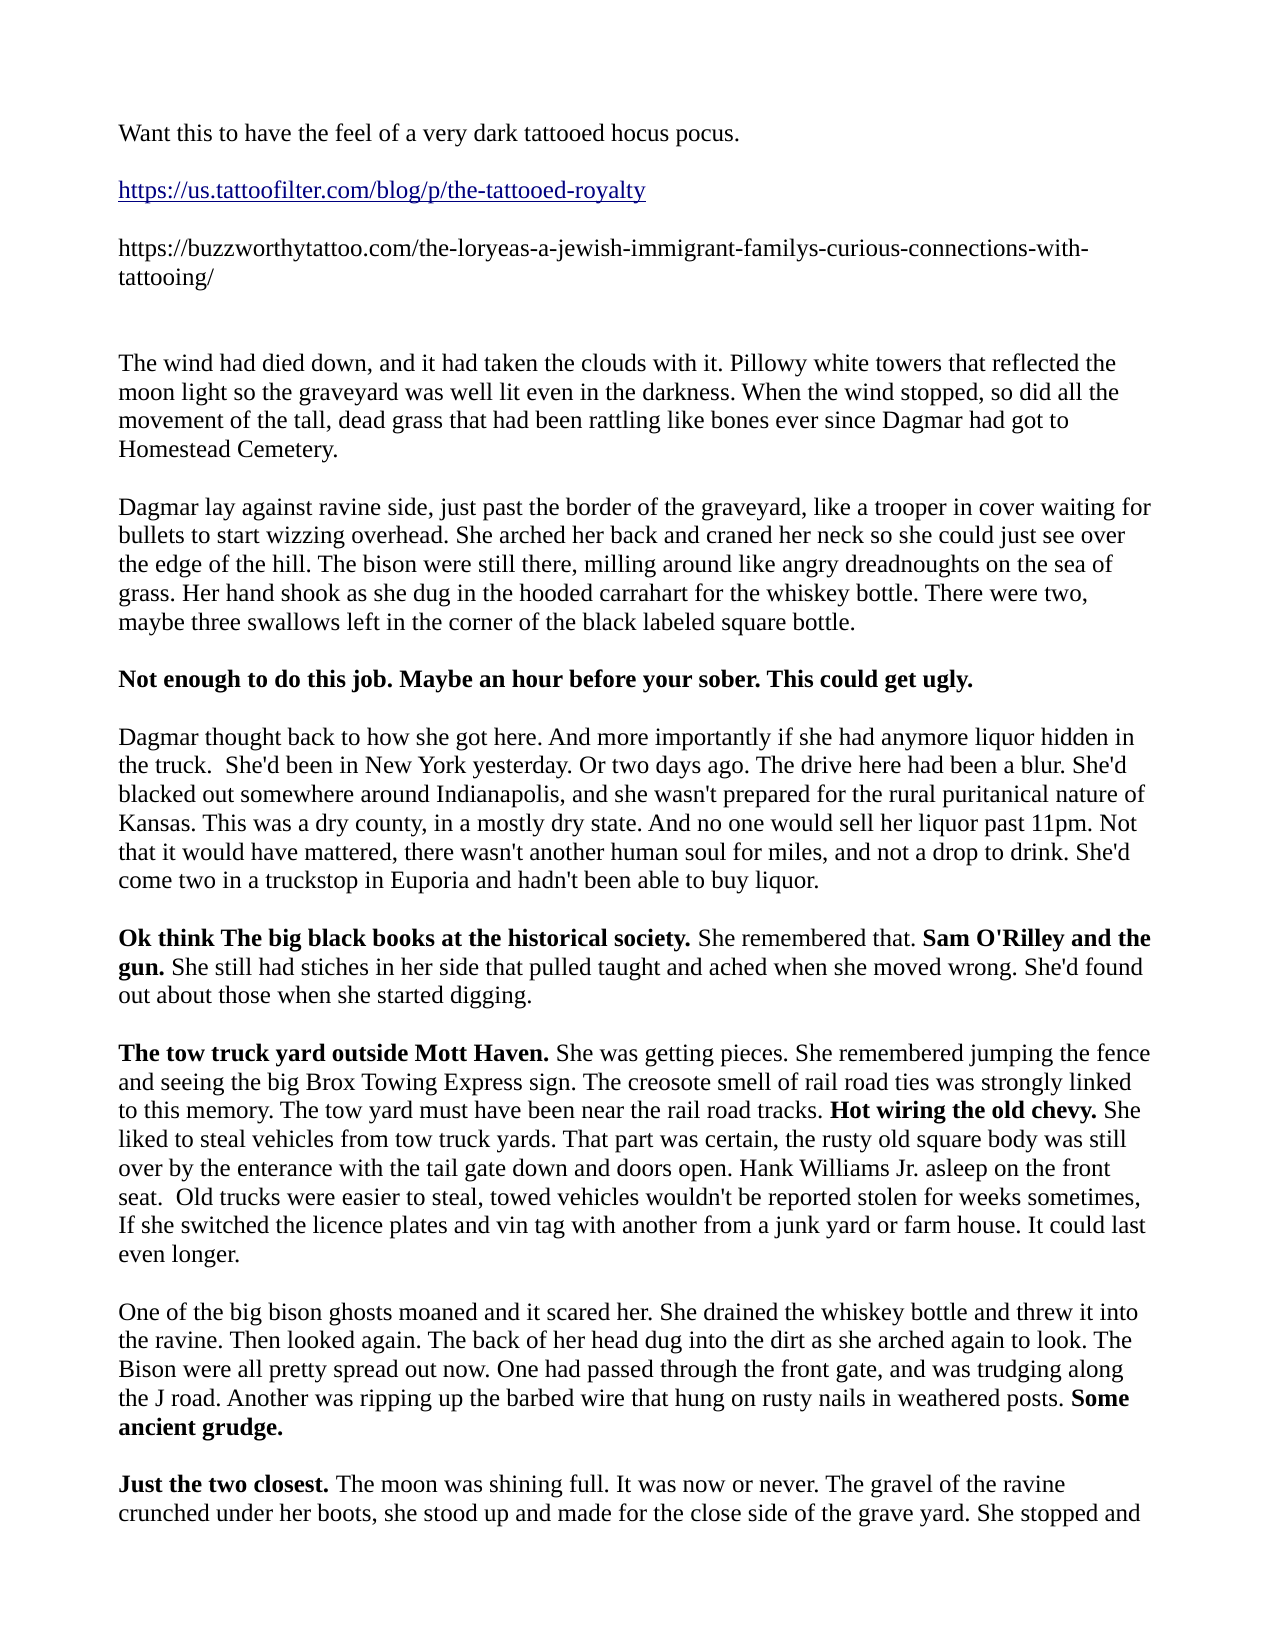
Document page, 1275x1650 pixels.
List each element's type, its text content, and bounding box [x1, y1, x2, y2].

text One of the big bison ghosts moaned and it scared her. She drained the whiskey bottle and threw it into the ravine. Then looked again. The back of her head dug into the dirt as she arched again to look. The Bison were all pretty spread out now. One had passed through the front gate, and was trudging along the J road. Another was ripping up the barbed wire that hung on rusty nails in weathered posts. Some ancient grudge. [118, 1297, 1157, 1441]
text The tow truck yard outside Mott Haven. She was getting pieces. She remembered jumping the fence and seeing the big Brox Towing Express sign. The creosote smell of rail road ties was strongly linked to this memory. The tow yard must have been near the rail road tracks. Hot wiring the old chevy. She liked to steal vehicles from tow truck yards. That part was certain, the rusty old square body was still over by the enterance with the tail gate down and doors open. Hank Williams Jr. asleep on the front seat. Old trucks were easier to steal, towed vehicles wouldn't be reported stolen for weeks sometimes, If she switched the licence plates and vin tag with another from a junk yard or farm house. It could last even longer. [118, 1038, 1157, 1268]
text Want this to have the feel of a very dark tattooed hocus pocus. [118, 118, 1157, 147]
text https://buzzworthytattoo.com/the-loryeas-a-jewish-immigrant-familys-curious-connections-with-tattooing/ The wind had died down, and it had taken the clouds with it. Pillowy white towers that reflected the moon light so the graveyard was well lit even in the darkness. When the wind stopped, so did all the movement of the tall, dead grass that had been rattling like bones ever since Dagmar had got to Homestead Cemetery. Dagmar lay against ravine side, just past the border of the graveyard, like a trooper in cover waiting for bullets to start wizzing overhead. She arched her back and craned her neck so she could just see over the edge of the hill. The bison were still there, milling around like angry dreadnoughts on the sea of grass. Her hand shook as she dug in the hooded carrahart for the whiskey bottle. There were two, maybe three swallows left in the corner of the black labeled square bottle. Not enough to do this job. Maybe an hour before your sober. This could get ugly. [118, 233, 1157, 693]
text Dagmar thought back to how she got here. And more importantly if she had anymore liquor hidden in the truck. She'd been in New York yesterday. Or two days ago. The drive here had been a blur. She'd blacked out somewhere around Indianapolis, and she wasn't prepared for the rural puritanical nature of Kansas. This was a dry county, in a mostly dry state. And no one would sell her liquor past 11pm. Not that it would have mattered, there wasn't another human soul for miles, and not a drop to drink. She'd come two in a truckstop in Euporia and hadn't been able to buy liquor. [118, 722, 1157, 894]
text Ok think The big black books at the historical society. She remembered that. Sam O'Rilley and the gun. She still had stiches in her side that pulled taught and ached when she moved wrong. She'd found out about those when she started digging. [118, 923, 1157, 1009]
text Just the two closest. The moon was shining full. It was now or never. The gravel of the ravine crunched under her boots, she stood up and made for the close side of the grave yard. She stopped and [118, 1469, 1157, 1527]
text https://us.tattoofilter.com/blog/p/the-tattooed-royalty [118, 176, 1157, 204]
